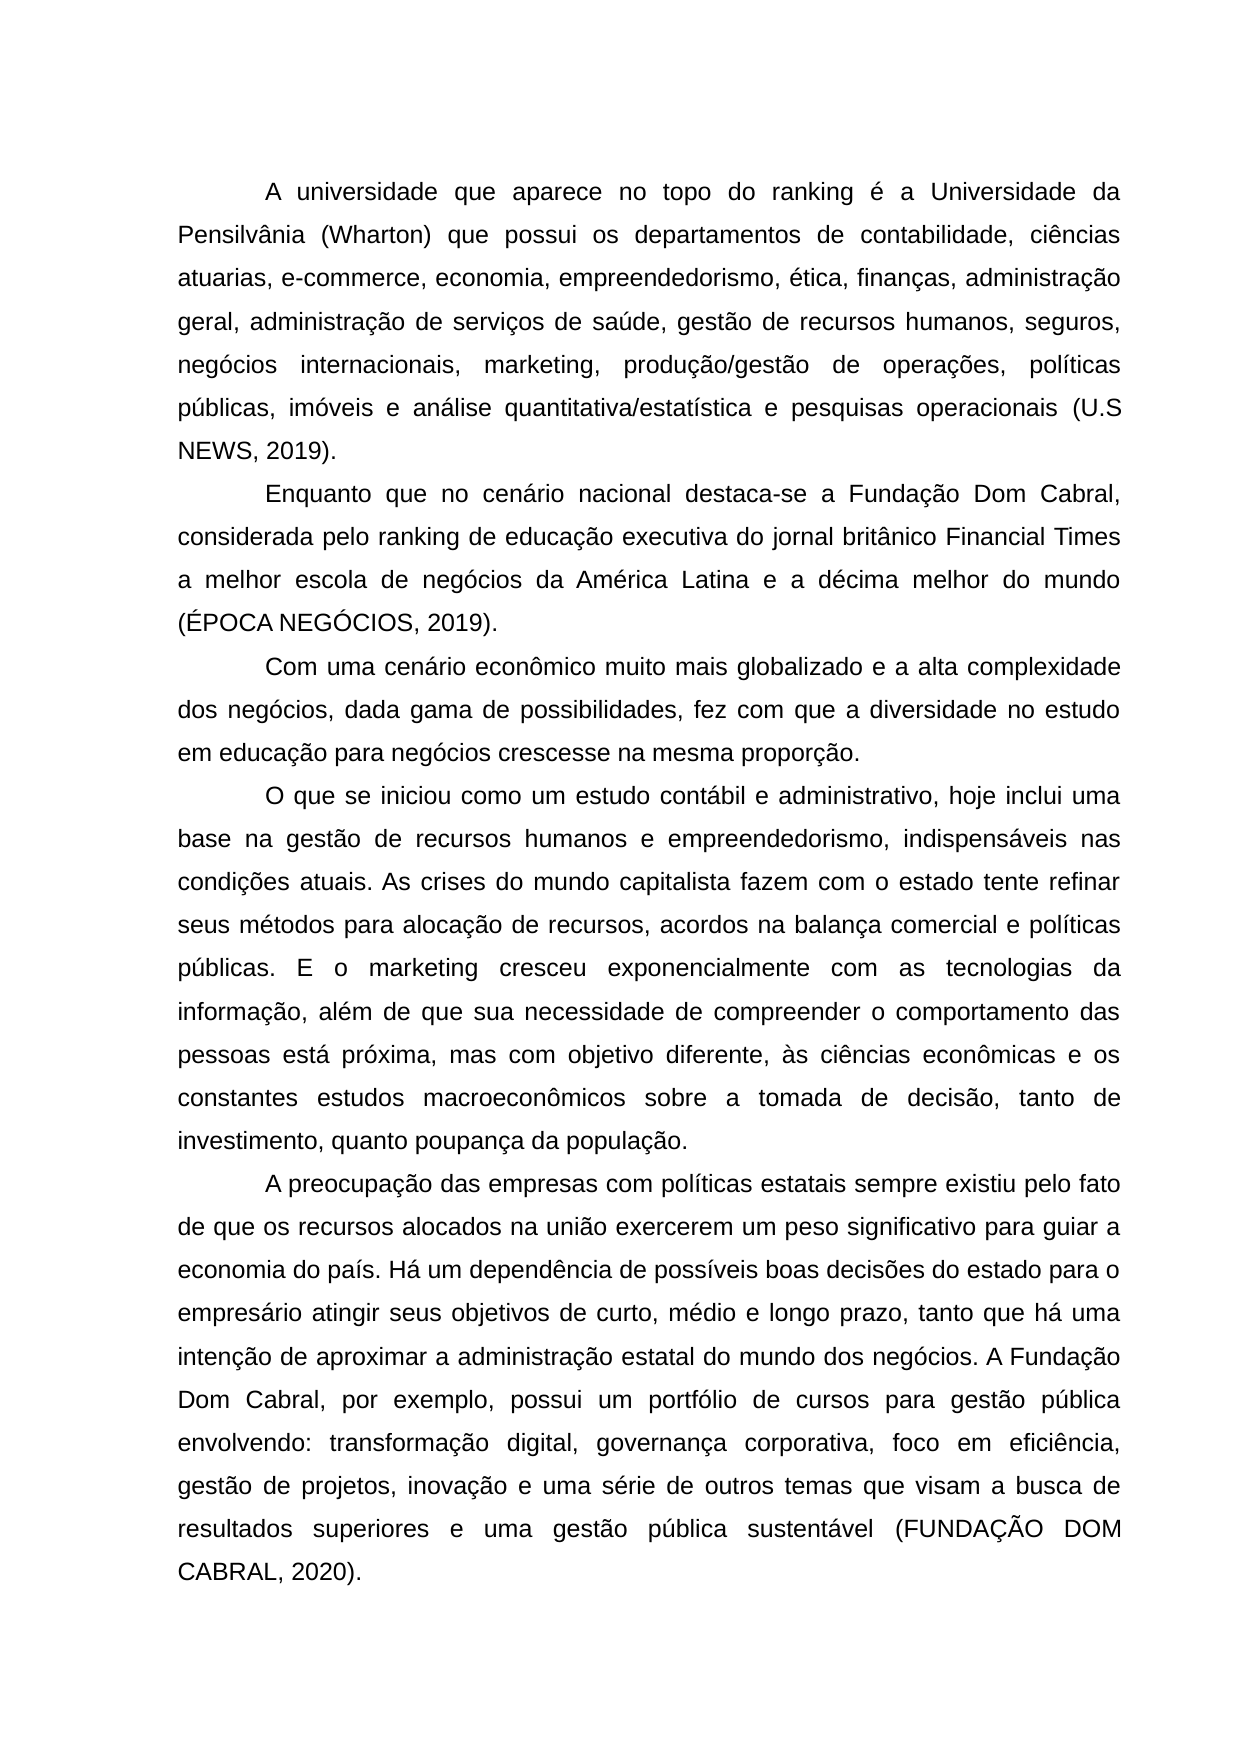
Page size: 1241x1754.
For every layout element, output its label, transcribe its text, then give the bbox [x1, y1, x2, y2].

text Enquanto que no cenário nacional destaca-se a Fundação Dom Cabral, considerada pelo ranking de educação executiva do jornal britânico Financial Times a melhor escola de negócios da América Latina e a décima melhor do mundo (ÉPOCA NEGÓCIOS, 2019). [177, 479, 1122, 637]
text O que se iniciou como um estudo contábil e administrativo, hoje inclui uma base na gestão de recursos humanos e empreendedorismo, indispensáveis nas condições atuais. As crises do mundo capitalista fazem com o estado tente refinar seus métodos para alocação de recursos, acordos na balança comercial e políticas públicas. E o marketing cresceu exponencialmente com as tecnologias da informação, além de que sua necessidade de compreender o comportamento das pessoas está próxima, mas com objetivo diferente, às ciências econômicas e os constantes estudos macroeconômicos sobre a tomada de decisão, tanto de investimento, quanto poupança da população. [177, 781, 1122, 1155]
text A universidade que aparece no topo do ranking é a Universidade da Pensilvânia (Wharton) que possui os departamentos de contabilidade, ciências atuarias, e-commerce, economia, empreendedorismo, ética, finanças, administração geral, administração de serviços de saúde, gestão de recursos humanos, seguros, negócios internacionais, marketing, produção/gestão de operações, políticas públicas, imóveis e análise quantitativa/estatística e pesquisas operacionais (U.S NEWS, 2019). [177, 177, 1122, 465]
text Com uma cenário econômico muito mais globalizado e a alta complexidade dos negócios, dada gama de possibilidades, fez com que a diversidade no estudo em educação para negócios crescesse na mesma proporção. [177, 652, 1122, 767]
text A preocupação das empresas com políticas estatais sempre existiu pelo fato de que os recursos alocados na união exercerem um peso significativo para guiar a economia do país. Há um dependência de possíveis boas decisões do estado para o empresário atingir seus objetivos de curto, médio e longo prazo, tanto que há uma intenção de aproximar a administração estatal do mundo dos negócios. A Fundação Dom Cabral, por exemplo, possui um portfólio de cursos para gestão pública envolvendo: transformação digital, governança corporativa, foco em eficiência, gestão de projetos, inovação e uma série de outros temas que visam a busca de resultados superiores e uma gestão pública sustentável (FUNDAÇÃO DOM CABRAL, 2020). [177, 1169, 1122, 1586]
